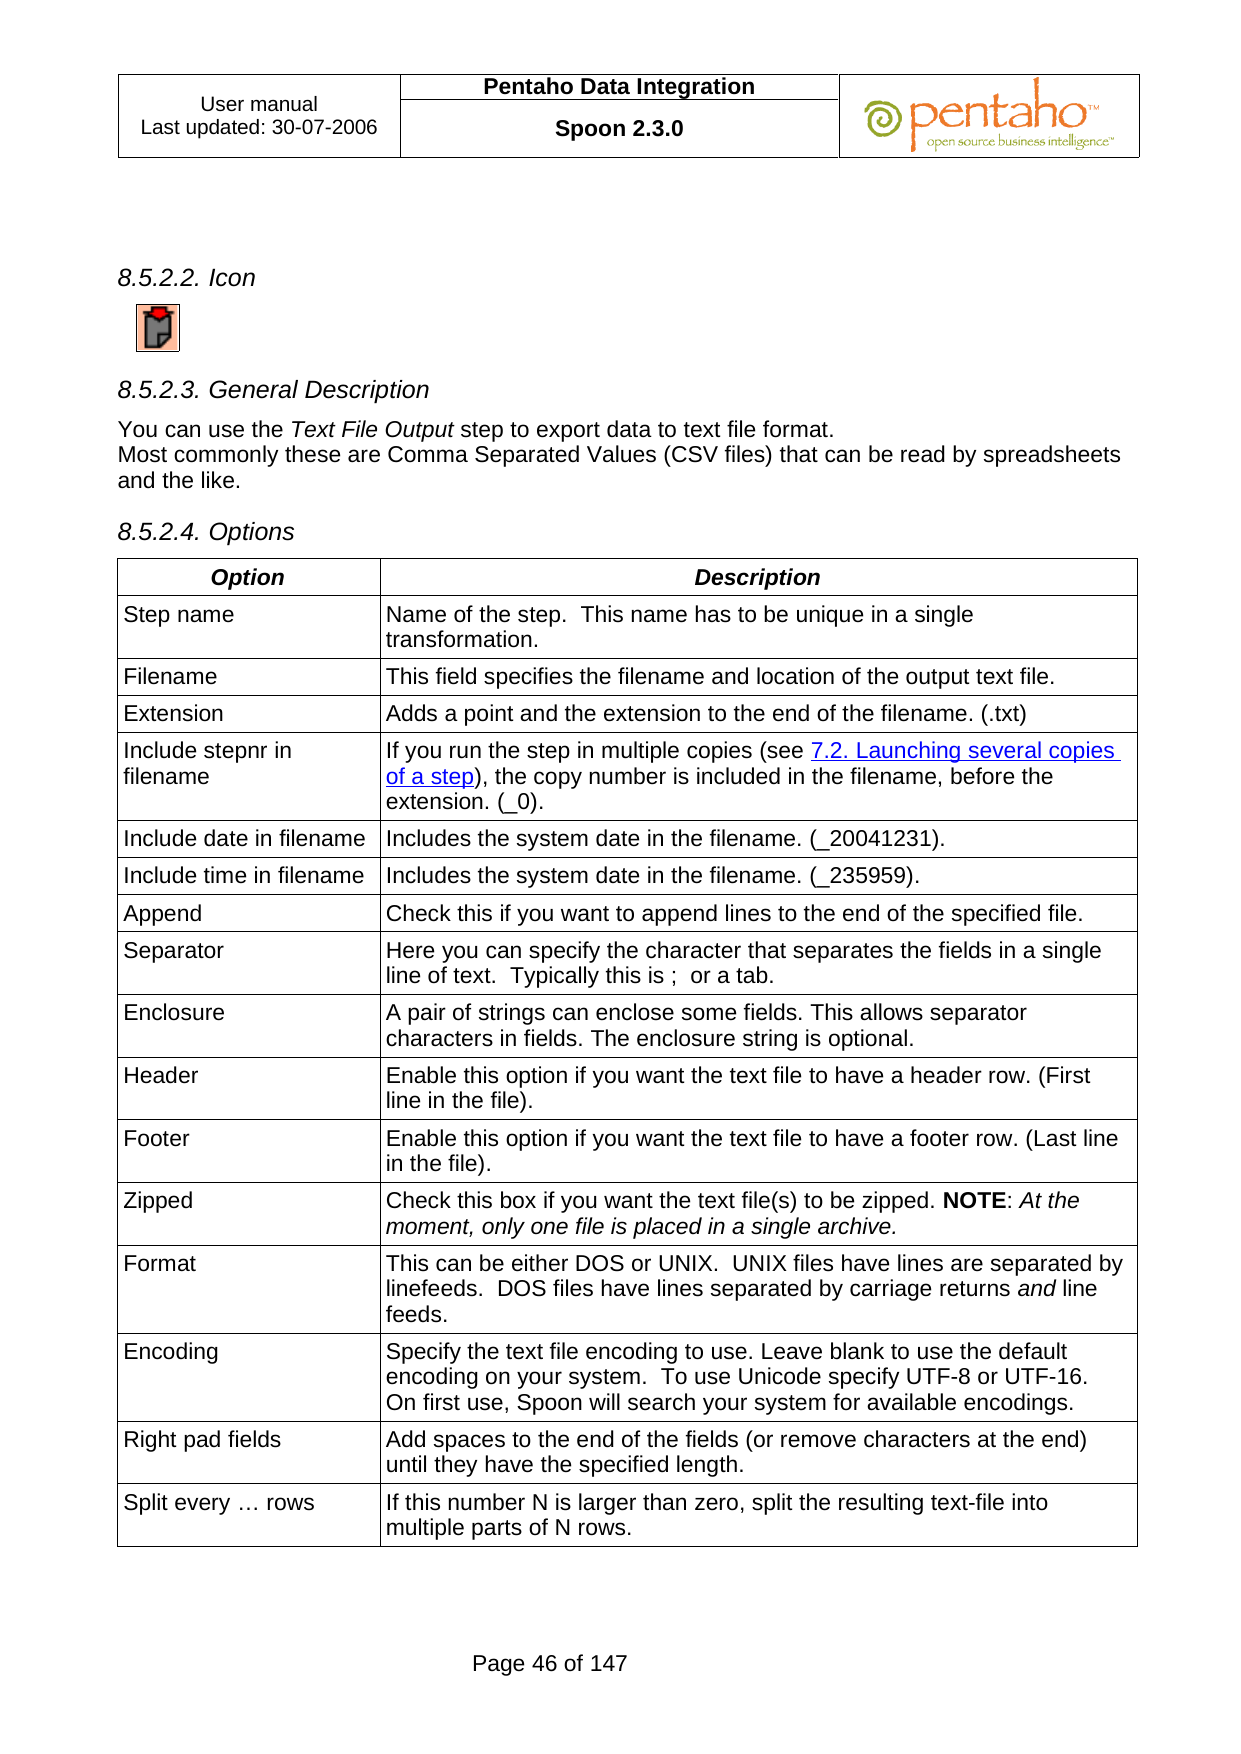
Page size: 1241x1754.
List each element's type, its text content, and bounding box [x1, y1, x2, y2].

table_cell If this number N is larger than zero, split the resulting text-file into multiple parts of N rows. [381, 1484, 1137, 1546]
subtitle General Description [117, 376, 1137, 404]
table_cell Extension [118, 696, 380, 732]
table_cell This can be either DOS or UNIX. UNIX files have lines are separated by linefeeds. DOS files have lines separated by carriage returns and line feeds. [381, 1246, 1137, 1333]
table_cell Right pad fields [118, 1422, 380, 1483]
table_cell Adds a point and the extension to the end of the filename. (.txt) [381, 696, 1137, 732]
table_cell Check this if you want to append lines to the end of the specified file. [381, 895, 1137, 931]
table_cell If you run the step in multiple copies (see 7.2. Launching several copies of a step), the copy number is included in the filename, before the extension. (_0). [381, 733, 1137, 820]
table_cell Footer [118, 1120, 380, 1182]
table_cell Append [118, 895, 380, 931]
table_cell Include date in filename [118, 821, 380, 857]
table_cell Check this box if you want the text file(s) to be zipped. NOTE: At the moment, only one file is placed in a single archive. [381, 1183, 1137, 1245]
table_cell Split every … rows [118, 1484, 380, 1546]
table_cell Includes the system date in the filename. (_20041231). [381, 821, 1137, 857]
table_cell Specify the text file encoding to use. Leave blank to use the default encoding on your system. To use Unicode specify UTF-8 or UTF-16. On first use, Spoon will search your system for available encodings. [381, 1334, 1137, 1421]
table_cell A pair of strings can enclose some fields. This allows separator characters in fields. The enclosure string is optional. [381, 995, 1137, 1057]
table_cell Format [118, 1246, 380, 1333]
table_cell This field specifies the filename and location of the output text file. [381, 659, 1137, 695]
text You can use the Text File Output step to export data to text file format. [117, 416, 1137, 442]
table_header Option [118, 559, 380, 595]
table_cell Step name [118, 596, 380, 658]
table_cell Include stepnr in filename [118, 733, 380, 820]
table_cell Header [118, 1058, 380, 1119]
table_cell Zipped [118, 1183, 380, 1245]
table_cell Encoding [118, 1334, 380, 1421]
subtitle Options [117, 518, 1137, 546]
table_header Description [381, 559, 1137, 595]
table_cell Here you can specify the character that separates the fields in a single line of text. Typically this is ; or a tab. [381, 932, 1137, 994]
table_cell Enable this option if you want the text file to have a header row. (First line in the file). [381, 1058, 1137, 1119]
table_cell Include time in filename [118, 858, 380, 894]
table_cell Name of the step. This name has to be unique in a single transformation. [381, 596, 1137, 658]
table_cell Filename [118, 659, 380, 695]
text Most commonly these are Comma Separated Values (CSV files) that can be read by spreadsheets and the like. [117, 442, 1137, 493]
table_cell Enable this option if you want the text file to have a footer row. (Last line in the file). [381, 1120, 1137, 1182]
table_cell Separator [118, 932, 380, 994]
subtitle Icon [117, 263, 1137, 291]
table_cell Includes the system date in the filename. (_235959). [381, 858, 1137, 894]
table_cell Add spaces to the end of the fields (or remove characters at the end) until they have the specified length. [381, 1422, 1137, 1483]
table_cell Enclosure [118, 995, 380, 1057]
